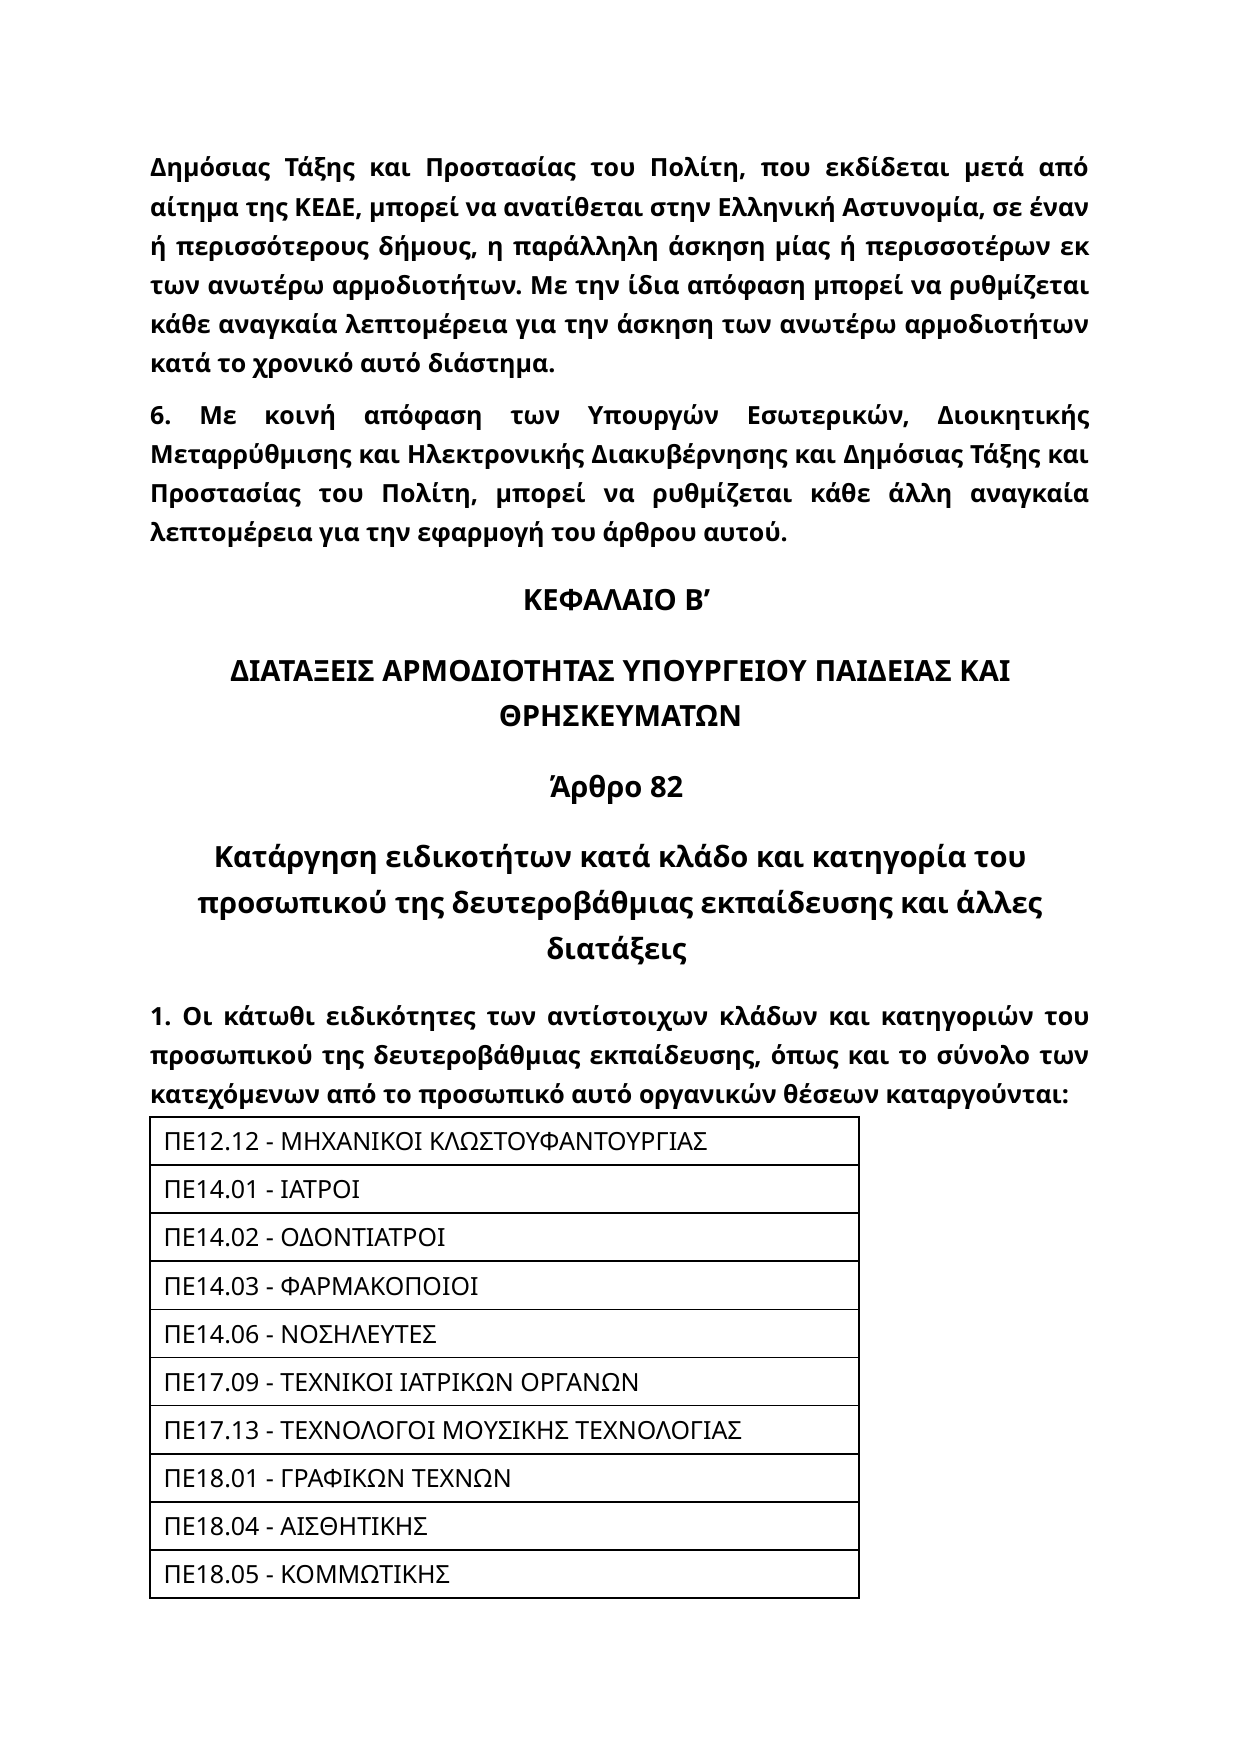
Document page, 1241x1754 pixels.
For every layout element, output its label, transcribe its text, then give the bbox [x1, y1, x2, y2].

table_cell ΠΕ14.03 - ΦΑΡΜΑΚΟΠΟΙΟΙ [151, 1262, 858, 1308]
table_cell ΠΕ17.13 - ΤΕΧΝΟΛΟΓΟΙ ΜΟΥΣΙΚΗΣ ΤΕΧΝΟΛΟΓΙΑΣ [151, 1406, 858, 1453]
table_cell ΠΕ14.02 - ΟΔΟΝΤΙΑΤΡΟΙ [151, 1214, 858, 1260]
table_header ΠΕ12.12 - ΜΗΧΑΝΙΚΟΙ ΚΛΩΣΤΟΥΦΑΝΤΟΥΡΓΙΑΣ [151, 1118, 858, 1164]
table_cell ΠΕ18.01 - ΓΡΑΦΙΚΩΝ ΤΕΧΝΩΝ [151, 1455, 858, 1501]
table_cell ΠΕ18.04 - ΑΙΣΘΗΤΙΚΗΣ [151, 1503, 858, 1549]
table_cell ΠΕ17.09 - ΤΕΧΝΙΚΟΙ ΙΑΤΡΙΚΩΝ ΟΡΓΑΝΩΝ [151, 1358, 858, 1405]
text 6. Με κοινή απόφαση των Υπουργών Εσωτερικών, Διοικητικής Μεταρρύθμισης και Ηλεκτρονικής Διακυβέρνησης και Δημόσιας Τάξης και Προστασίας του Πολίτη, μπορεί να ρυθμίζεται κάθε άλλη αναγκαία λεπτομέρεια για την εφαρμογή του άρθρου αυτού. [150, 397, 1090, 549]
subtitle Κατάργηση ειδικοτήτων κατά κλάδο και κατηγορία του προσωπικού της δευτεροβάθμιας εκπαίδευσης και άλλες διατάξεις [150, 837, 1090, 968]
text 1. Οι κάτωθι ειδικότητες των αντίστοιχων κλάδων και κατηγοριών του προσωπικού της δευτεροβάθμιας εκπαίδευσης, όπως και το σύνολο των κατεχόμενων από το προσωπικό αυτό οργανικών θέσεων καταργούνται: [150, 998, 1090, 1111]
table_cell ΠΕ14.01 - ΙΑΤΡΟΙ [151, 1166, 858, 1212]
subtitle ΔΙΑΤΑΞΕΙΣ ΑΡΜΟΔΙΟΤΗΤΑΣ ΥΠΟΥΡΓΕΙΟΥ ΠΑΙΔΕΙΑΣ ΚΑΙ ΘΡΗΣΚΕΥΜΑΤΩΝ [150, 650, 1090, 735]
table_cell ΠΕ18.05 - ΚΟΜΜΩΤΙΚΗΣ [151, 1551, 858, 1597]
subtitle Άρθρο 82 [150, 766, 1090, 806]
subtitle ΚΕΦΑΛΑΙΟ Β’ [150, 579, 1090, 619]
table_cell ΠΕ14.06 - ΝΟΣΗΛΕΥΤΕΣ [151, 1310, 858, 1357]
text Δημόσιας Τάξης και Προστασίας του Πολίτη, που εκδίδεται μετά από αίτημα της ΚΕΔΕ, μπορεί να ανατίθεται στην Ελληνική Αστυνομία, σε έναν ή περισσότερους δήμους, η παράλληλη άσκηση μίας ή περισσοτέρων εκ των ανωτέρω αρμοδιοτήτων. Με την ίδια απόφαση μπορεί να ρυθμίζεται κάθε αναγκαία λεπτομέρεια για την άσκηση των ανωτέρω αρμοδιοτήτων κατά το χρονικό αυτό διάστημα. [150, 150, 1090, 380]
